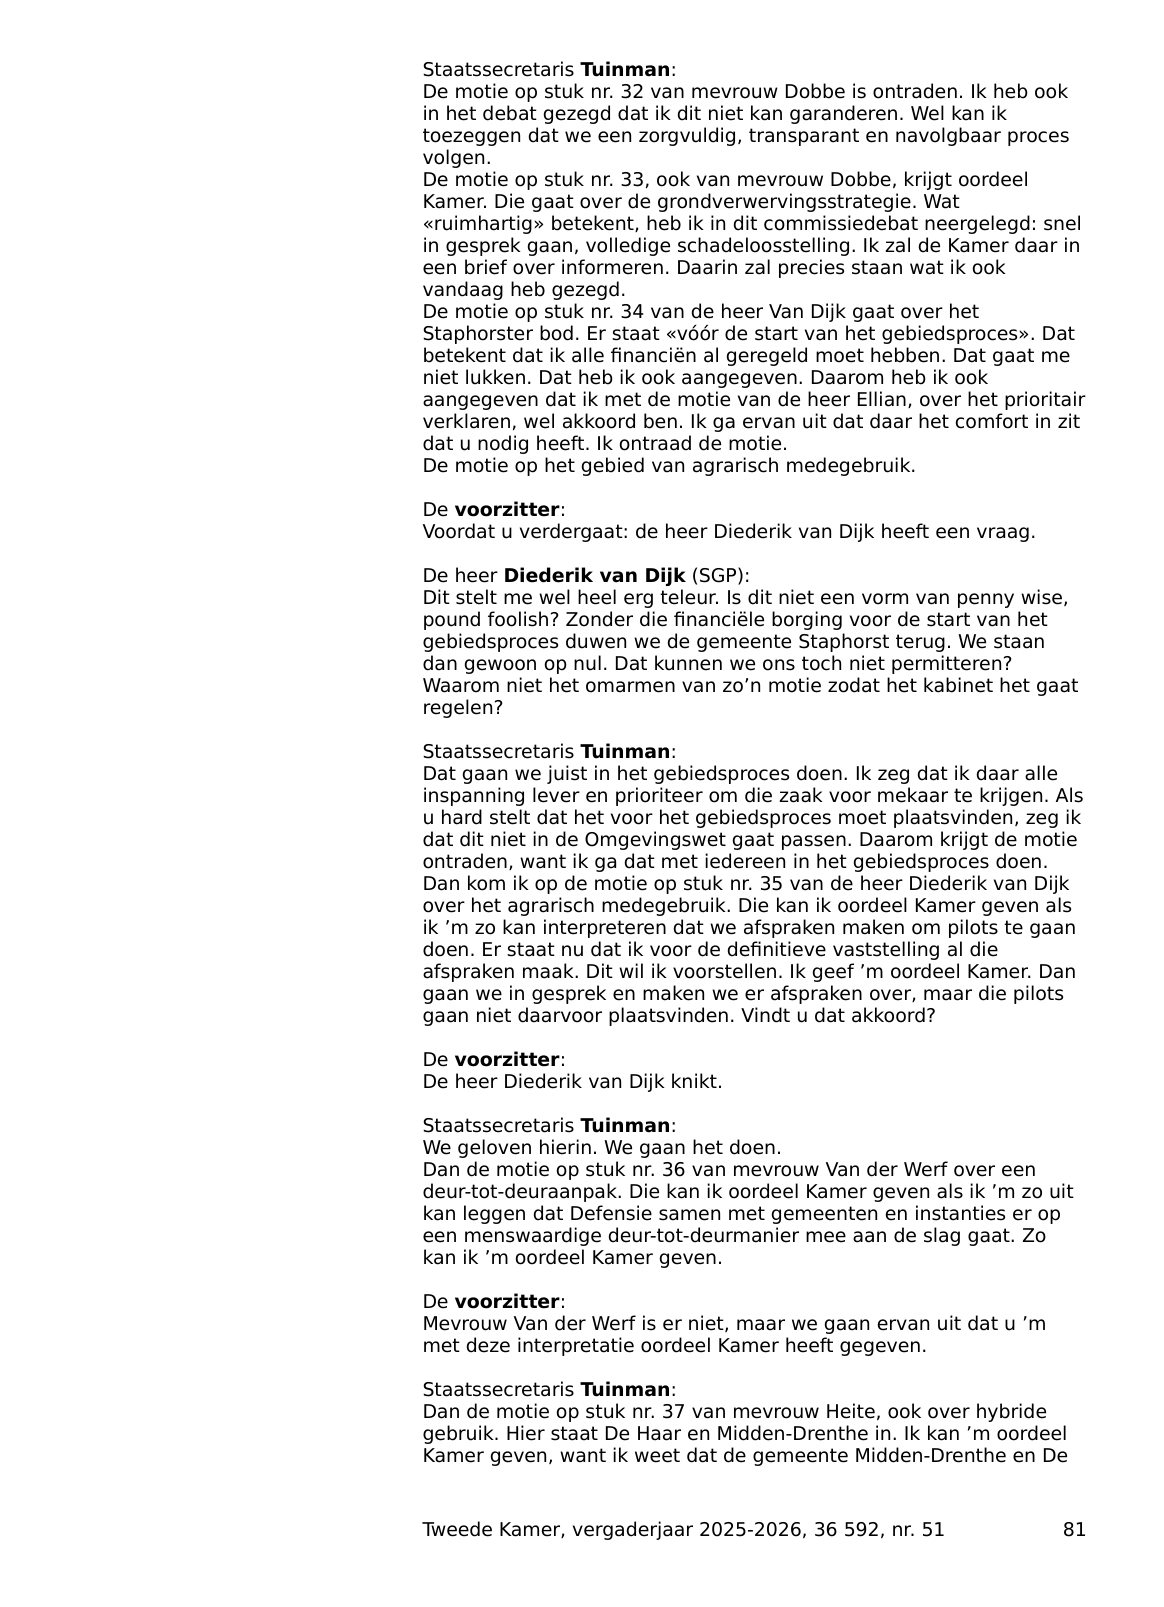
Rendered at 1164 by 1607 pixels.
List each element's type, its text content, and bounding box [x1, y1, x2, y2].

text De voorzitter: [422, 1049, 1087, 1071]
text Dit stelt me wel heel erg teleur. Is dit niet een vorm van penny wise, pound foolish? Zonder die financiële borging voor de start van het gebiedsproces duwen we de gemeente Staphorst terug. We staan dan gewoon op nul. Dat kunnen we ons toch niet permitteren? Waarom niet het omarmen van zo’n motie zodat het kabinet het gaat regelen? [422, 587, 1087, 719]
text Voordat u verdergaat: de heer Diederik van Dijk heeft een vraag. [422, 521, 1087, 543]
text Staatssecretaris Tuinman: [422, 1379, 1087, 1401]
text De motie op stuk nr. 33, ook van mevrouw Dobbe, krijgt oordeel Kamer. Die gaat over de grondverwervingsstrategie. Wat «ruimhartig» betekent, heb ik in dit commissiedebat neergelegd: snel in gesprek gaan, volledige schadeloosstelling. Ik zal de Kamer daar in een brief over informeren. Daarin zal precies staan wat ik ook vandaag heb gezegd. [422, 169, 1087, 301]
text Dan de motie op stuk nr. 36 van mevrouw Van der Werf over een deur-tot-deuraanpak. Die kan ik oordeel Kamer geven als ik ’m zo uit kan leggen dat Defensie samen met gemeenten en instanties er op een menswaardige deur-tot-deurmanier mee aan de slag gaat. Zo kan ik ’m oordeel Kamer geven. [422, 1159, 1087, 1269]
text Staatssecretaris Tuinman: [422, 741, 1087, 763]
text De motie op stuk nr. 32 van mevrouw Dobbe is ontraden. Ik heb ook in het debat gezegd dat ik dit niet kan garanderen. Wel kan ik toezeggen dat we een zorgvuldig, transparant en navolgbaar proces volgen. [422, 81, 1087, 169]
text Staatssecretaris Tuinman: [422, 59, 1087, 81]
text Dan de motie op stuk nr. 37 van mevrouw Heite, ook over hybride gebruik. Hier staat De Haar en Midden-Drenthe in. Ik kan ’m oordeel Kamer geven, want ik weet dat de gemeente Midden-Drenthe en De [422, 1401, 1087, 1467]
text Staatssecretaris Tuinman: [422, 1115, 1087, 1137]
text Dat gaan we juist in het gebiedsproces doen. Ik zeg dat ik daar alle inspanning lever en prioriteer om die zaak voor mekaar te krijgen. Als u hard stelt dat het voor het gebiedsproces moet plaatsvinden, zeg ik dat dit niet in de Omgevingswet gaat passen. Daarom krijgt de motie ontraden, want ik ga dat met iedereen in het gebiedsproces doen. [422, 763, 1087, 873]
text De heer Diederik van Dijk (SGP): [422, 565, 1087, 587]
text Mevrouw Van der Werf is er niet, maar we gaan ervan uit dat u ’m met deze interpretatie oordeel Kamer heeft gegeven. [422, 1313, 1087, 1357]
text De voorzitter: [422, 1291, 1087, 1313]
text De voorzitter: [422, 499, 1087, 521]
text De motie op stuk nr. 34 van de heer Van Dijk gaat over het Staphorster bod. Er staat «vóór de start van het gebiedsproces». Dat betekent dat ik alle financiën al geregeld moet hebben. Dat gaat me niet lukken. Dat heb ik ook aangegeven. Daarom heb ik ook aangegeven dat ik met de motie van de heer Ellian, over het prioritair verklaren, wel akkoord ben. Ik ga ervan uit dat daar het comfort in zit dat u nodig heeft. Ik ontraad de motie. [422, 301, 1087, 455]
text Dan kom ik op de motie op stuk nr. 35 van de heer Diederik van Dijk over het agrarisch medegebruik. Die kan ik oordeel Kamer geven als ik ’m zo kan interpreteren dat we afspraken maken om pilots te gaan doen. Er staat nu dat ik voor de definitieve vaststelling al die afspraken maak. Dit wil ik voorstellen. Ik geef ’m oordeel Kamer. Dan gaan we in gesprek en maken we er afspraken over, maar die pilots gaan niet daarvoor plaatsvinden. Vindt u dat akkoord? [422, 873, 1087, 1027]
text We geloven hierin. We gaan het doen. [422, 1137, 1087, 1159]
text De heer Diederik van Dijk knikt. [422, 1071, 1087, 1093]
text De motie op het gebied van agrarisch medegebruik. [422, 455, 1087, 477]
